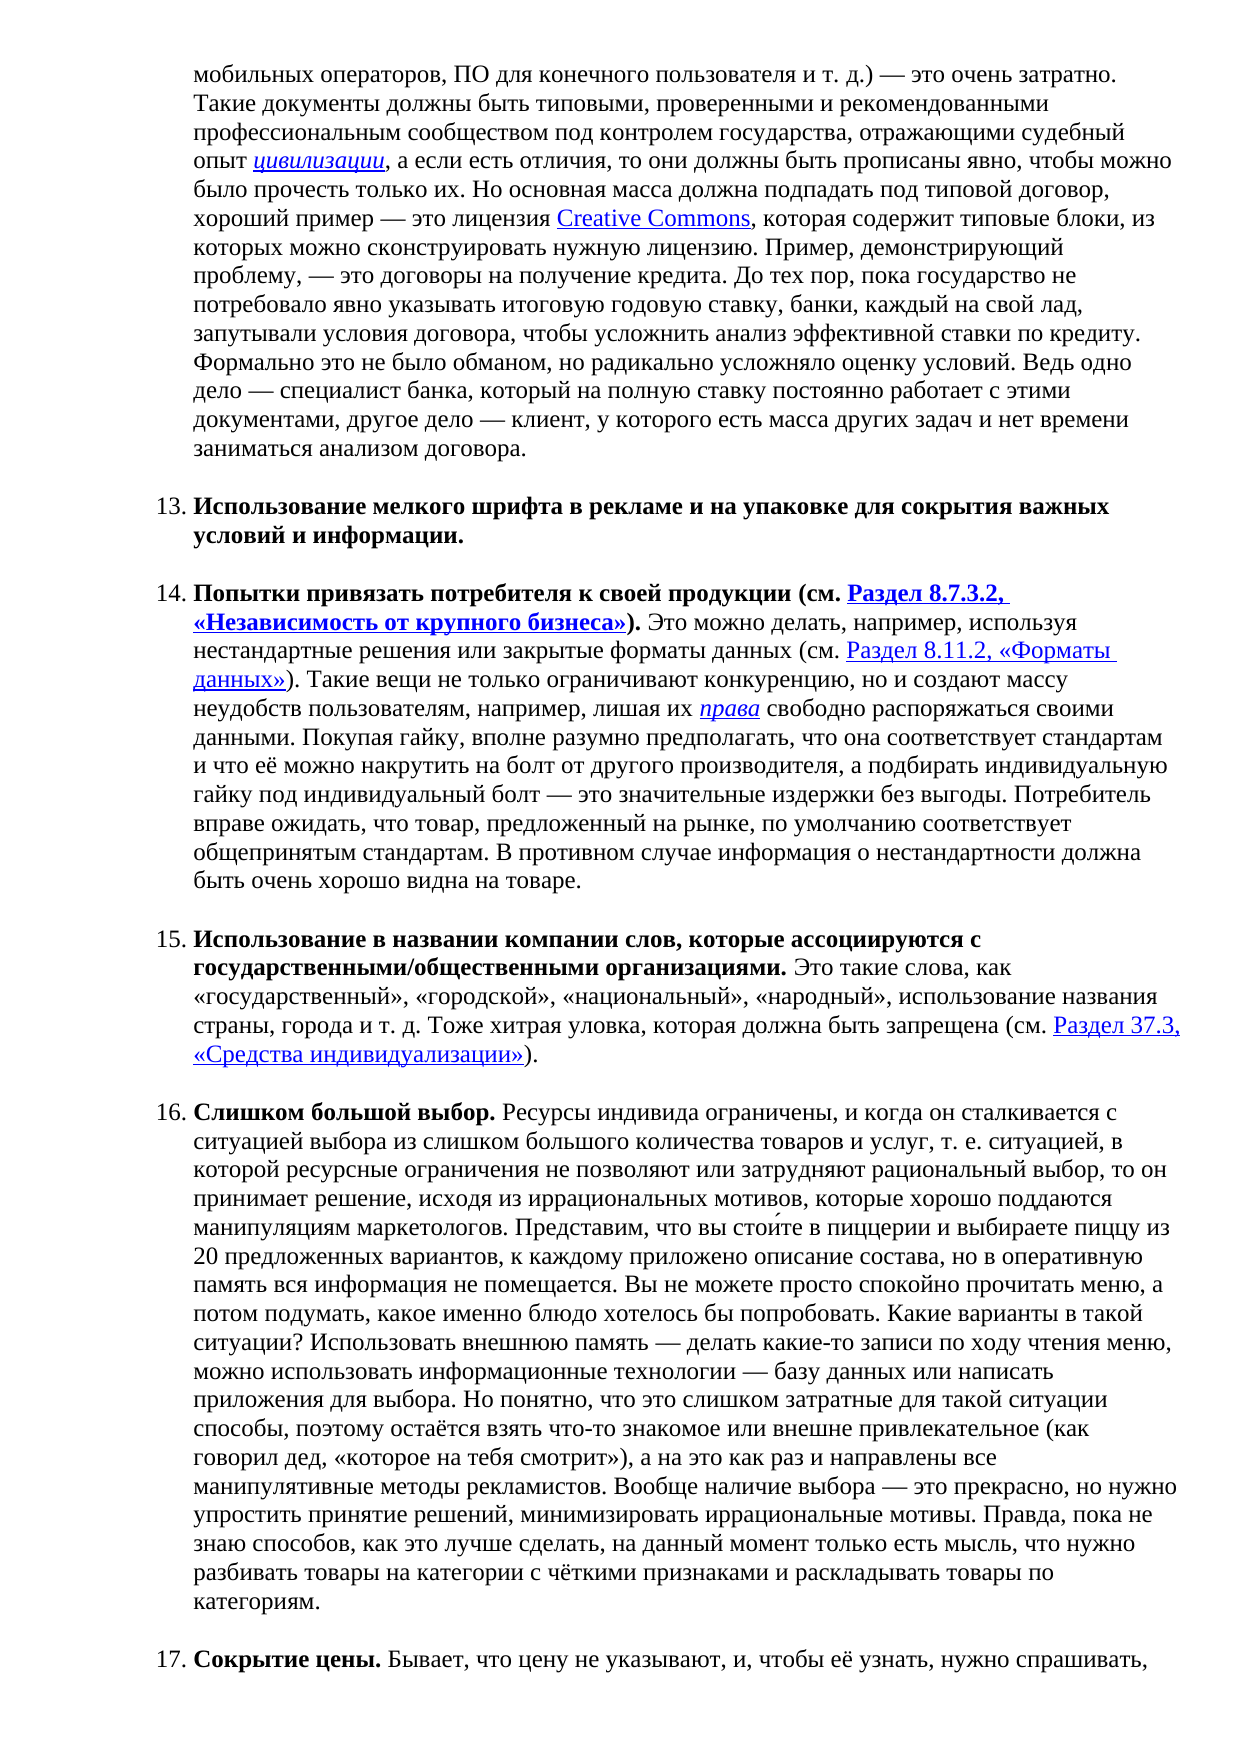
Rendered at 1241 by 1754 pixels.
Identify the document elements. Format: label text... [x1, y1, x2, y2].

list Сокрытие цены. Бывает, что цену не указывают, и, чтобы её узнать, нужно спрашивать, [156, 1644, 1181, 1673]
list Использование мелкого шрифта в рекламе и на упаковке для сокрытия важных условий и информации. [156, 491, 1181, 548]
list Использование в названии компании слов, которые ассоциируются с государственными/общественными организациями. Это такие слова, как «государственный», «городской», «национальный», «народный», использование названия страны, города и т. д. Тоже хитрая уловка, которая должна быть запрещена (см. Раздел 37.3, «Средства индивидуализации»). [156, 924, 1181, 1067]
list Попытки привязать потребителя к своей продукции (см. Раздел 8.7.3.2, «Независимость от крупного бизнеса»). Это можно делать, например, используя нестандартные решения или закрытые форматы данных (см. Раздел 8.11.2, «Форматы данных»). Такие вещи не только ограничивают конкуренцию, но и создают массу неудобств пользователям, например, лишая их права свободно распоряжаться своими данными. Покупая гайку, вполне разумно предполагать, что она соответствует стандартам и что её можно накрутить на болт от другого производителя, а подбирать индивидуальную гайку под индивидуальный болт — это значительные издержки без выгоды. Потребитель вправе ожидать, что товар, предложенный на рынке, по умолчанию соответствует общепринятым стандартам. В противном случае информация о нестандартности должна быть очень хорошо видна на товаре. [156, 578, 1181, 894]
list Слишком большой выбор. Ресурсы индивида ограничены, и когда он сталкивается с ситуацией выбора из слишком большого количества товаров и услуг, т. е. ситуацией, в которой ресурсные ограничения не позволяют или затрудняют рациональный выбор, то он принимает решение, исходя из иррациональных мотивов, которые хорошо поддаются манипуляциям маркетологов. Представим, что вы стои́те в пиццерии и выбираете пиццу из 20 предложенных вариантов, к каждому приложено описание состава, но в оперативную память вся информация не помещается. Вы не можете просто спокойно прочитать меню, а потом подумать, какое именно блюдо хотелось бы попробовать. Какие варианты в такой ситуации? Использовать внешнюю память — делать какие-то записи по ходу чтения меню, можно использовать информационные технологии — базу данных или написать приложения для выбора. Но понятно, что это слишком затратные для такой ситуации способы, поэтому остаётся взять что-то знакомое или внешне привлекательное (как говорил дед, «которое на тебя смотрит»), а на это как раз и направлены все манипулятивные методы рекламистов. Вообще наличие выбора — это прекрасно, но нужно упростить принятие решений, минимизировать иррациональные мотивы. Правда, пока не знаю способов, как это лучше сделать, на данный момент только есть мысль, что нужно разбивать товары на категории с чёткими признаками и раскладывать товары по категориям. [156, 1097, 1181, 1614]
list мобильных операторов, ПО для конечного пользователя и т. д.) — это очень затратно. Такие документы должны быть типовыми, проверенными и рекомендованными профессиональным сообществом под контролем государства, отражающими судебный опыт цивилизации, а если есть отличия, то они должны быть прописаны явно, чтобы можно было прочесть только их. Но основная масса должна подпадать под типовой договор, хороший пример — это лицензия Creative Commons, которая содержит типовые блоки, из которых можно сконструировать нужную лицензию. Пример, демонстрирующий проблему, — это договоры на получение кредита. До тех пор, пока государство не потребовало явно указывать итоговую годовую ставку, банки, каждый на свой лад, запутывали условия договора, чтобы усложнить анализ эффективной ставки по кредиту. Формально это не было обманом, но радикально усложняло оценку условий. Ведь одно дело — специалист банка, который на полную ставку постоянно работает с этими документами, другое дело — клиент, у которого есть масса других задач и нет времени заниматься анализом договора. [156, 59, 1181, 462]
